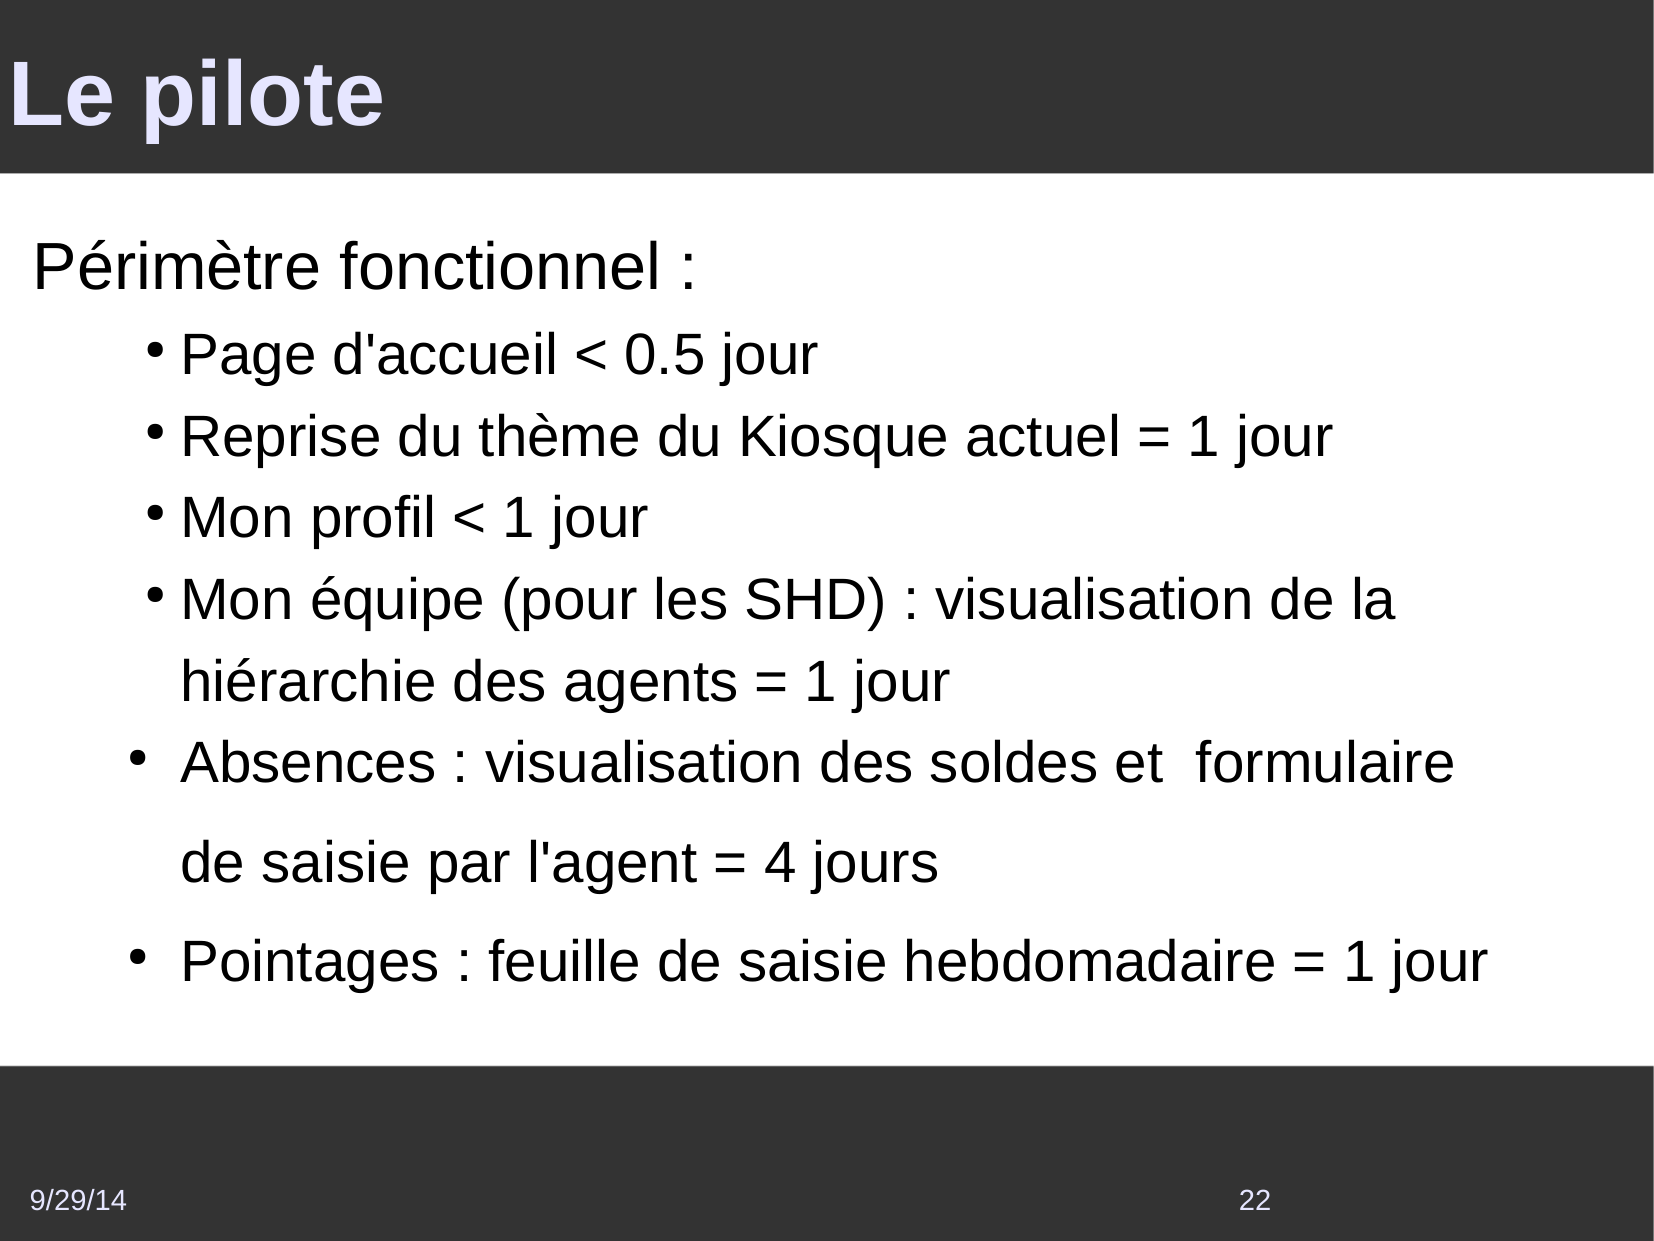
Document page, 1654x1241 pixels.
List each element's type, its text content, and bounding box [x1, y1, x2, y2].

list Périmètre fonctionnel : Page d'accueil < 0.5 jour Reprise du thème du Kiosque actuel = 1 jour Mon profil < 1 jour Mon équipe (pour les SHD) : visualisation de la hiérarchie des agents = 1 jour Absences : visualisation des soldes et formulaire de saisie par l'agent = 4 jours Pointages : feuille de saisie hebdomadaire = 1 jour [15, 222, 1492, 1006]
text_box 9/29/14 [29, 1181, 566, 1241]
picture [0, 0, 1654, 1241]
title Le pilote [8, 33, 1486, 144]
text_box [1238, 1181, 1625, 1241]
